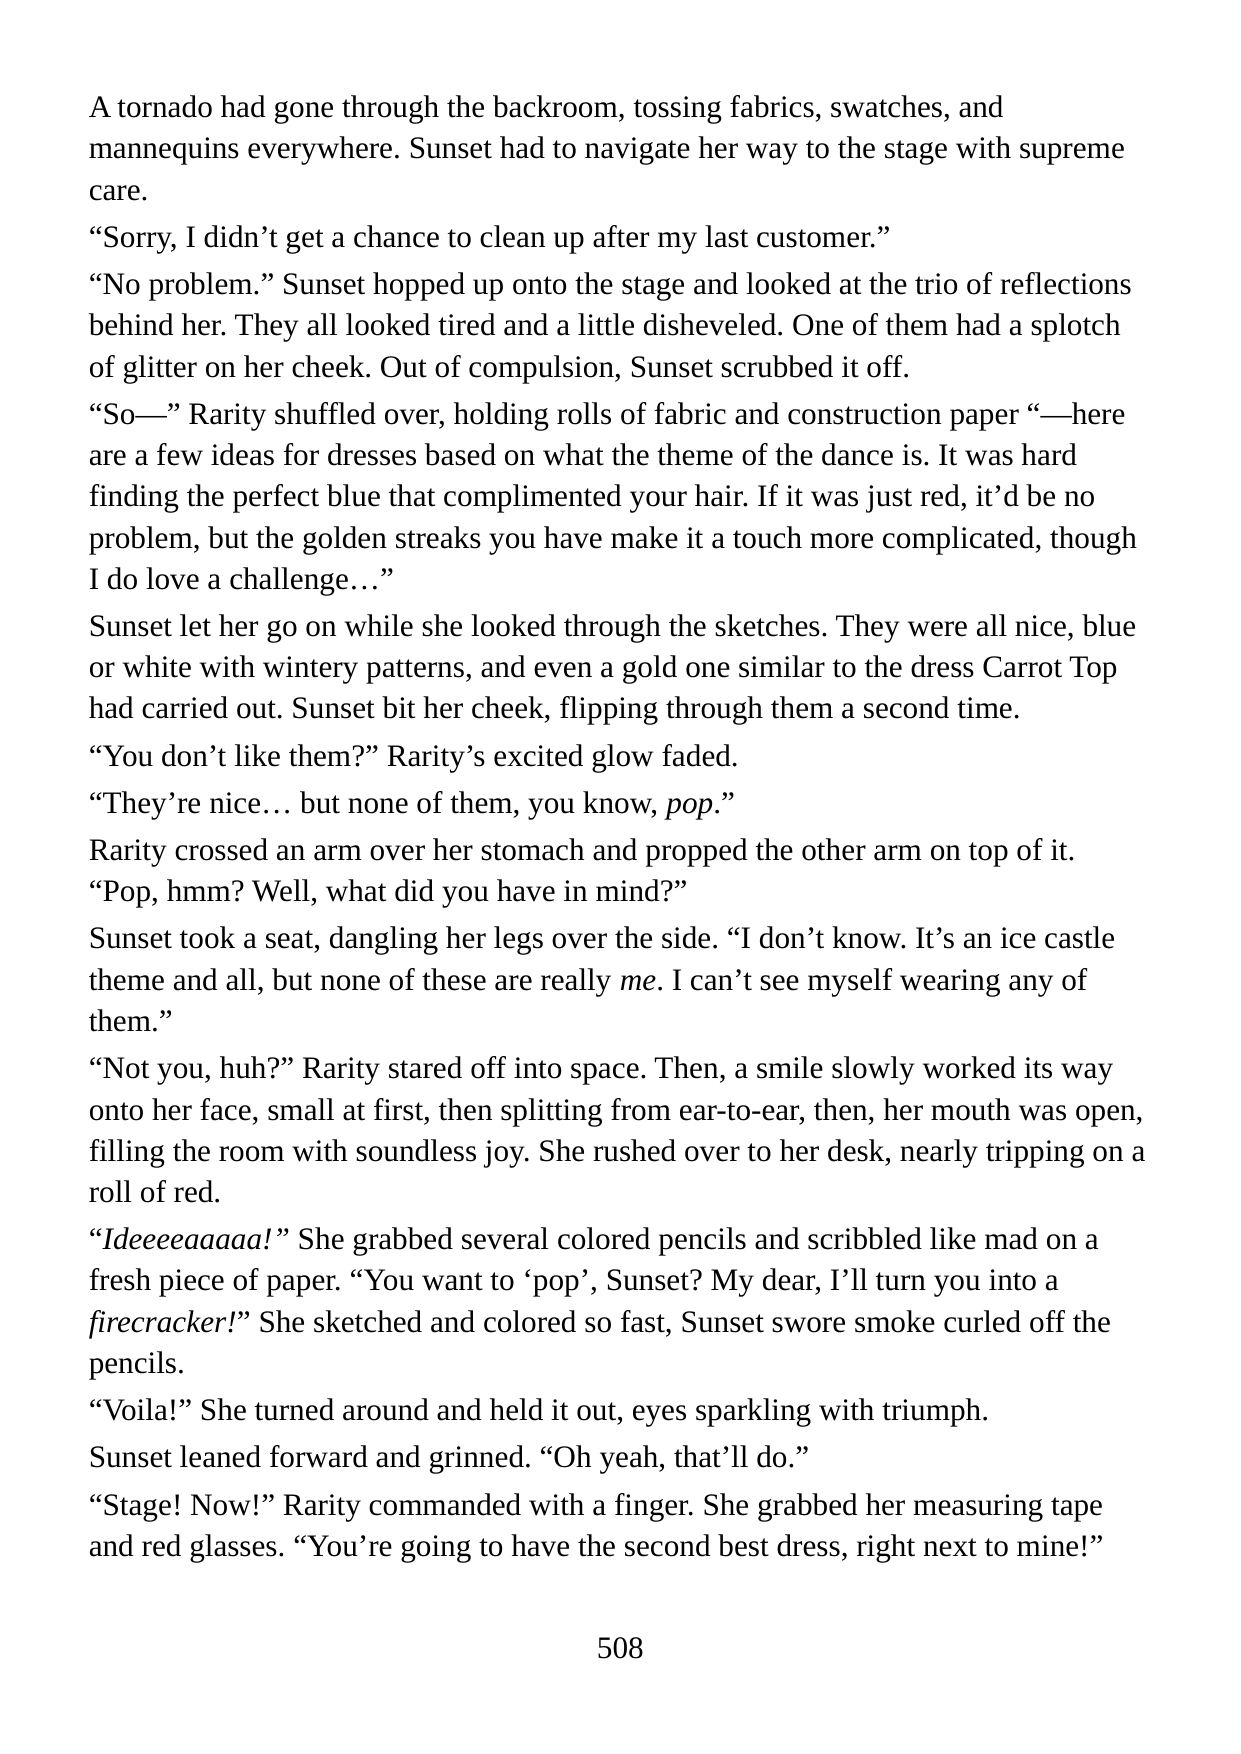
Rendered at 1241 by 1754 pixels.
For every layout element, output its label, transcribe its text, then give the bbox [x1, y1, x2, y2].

text “Ideeeeaaaaa!” She grabbed several colored pencils and scribbled like mad on a fresh piece of paper. “You want to ‘pop’, Sunset? My dear, I’ll turn you into a firecracker!” She sketched and colored so fast, Sunset swore smoke curled off the pencils. [88, 1220, 1152, 1380]
text “No problem.” Sunset hopped up onto the stage and looked at the trio of reflections behind her. They all looked tired and a little disheveled. One of them had a splotch of glitter on her cheek. Out of compulsion, Sunset scrubbed it off. [88, 265, 1152, 384]
text Sunset let her go on while she looked through the sketches. They were all nice, blue or white with wintery patterns, and even a gold one similar to the dress Carrot Top had carried out. Sunset bit her cheek, flipping through them a second time. [88, 607, 1152, 726]
text A tornado had gone through the backroom, tossing fabrics, swatches, and mannequins everywhere. Sunset had to navigate her way to the stage with supreme care. [88, 88, 1152, 207]
text “You don’t like them?” Rarity’s excited glow faded. [88, 737, 1152, 773]
text “Not you, huh?” Rarity stared off into space. Then, a smile slowly worked its way onto her face, small at first, then splitting from ear-to-ear, then, her mouth was open, filling the room with soundless joy. She rushed over to her desk, nearly tripping on a roll of red. [88, 1049, 1152, 1209]
text “Voila!” She turned around and held it out, eyes sparkling with triumph. [88, 1391, 1152, 1427]
text Rarity crossed an arm over her stomach and propped the other arm on top of it. “Pop, hmm? Well, what did you have in mind?” [88, 831, 1152, 908]
text Sunset leaned forward and grinned. “Oh yeah, that’ll do.” [88, 1438, 1152, 1474]
text Sunset took a seat, dangling her legs over the side. “I don’t know. It’s an ice castle theme and all, but none of these are really me. I can’t see myself wearing any of them.” [88, 920, 1152, 1038]
text “Stage! Now!” Rarity commanded with a finger. She grabbed her measuring tape and red glasses. “You’re going to have the second best dress, right next to mine!” [88, 1486, 1152, 1563]
text “They’re nice… but none of them, you know, pop.” [88, 784, 1152, 820]
text “So—” Rarity shuffled over, holding rolls of fabric and construction paper “—here are a few ideas for dresses based on what the theme of the dance is. It was hard finding the perfect blue that complimented your hair. If it was just red, it’d be no problem, but the golden streaks you have make it a touch more complicated, though I do love a challenge…” [88, 395, 1152, 596]
text “Sorry, I didn’t get a chance to clean up after my last customer.” [88, 218, 1152, 254]
